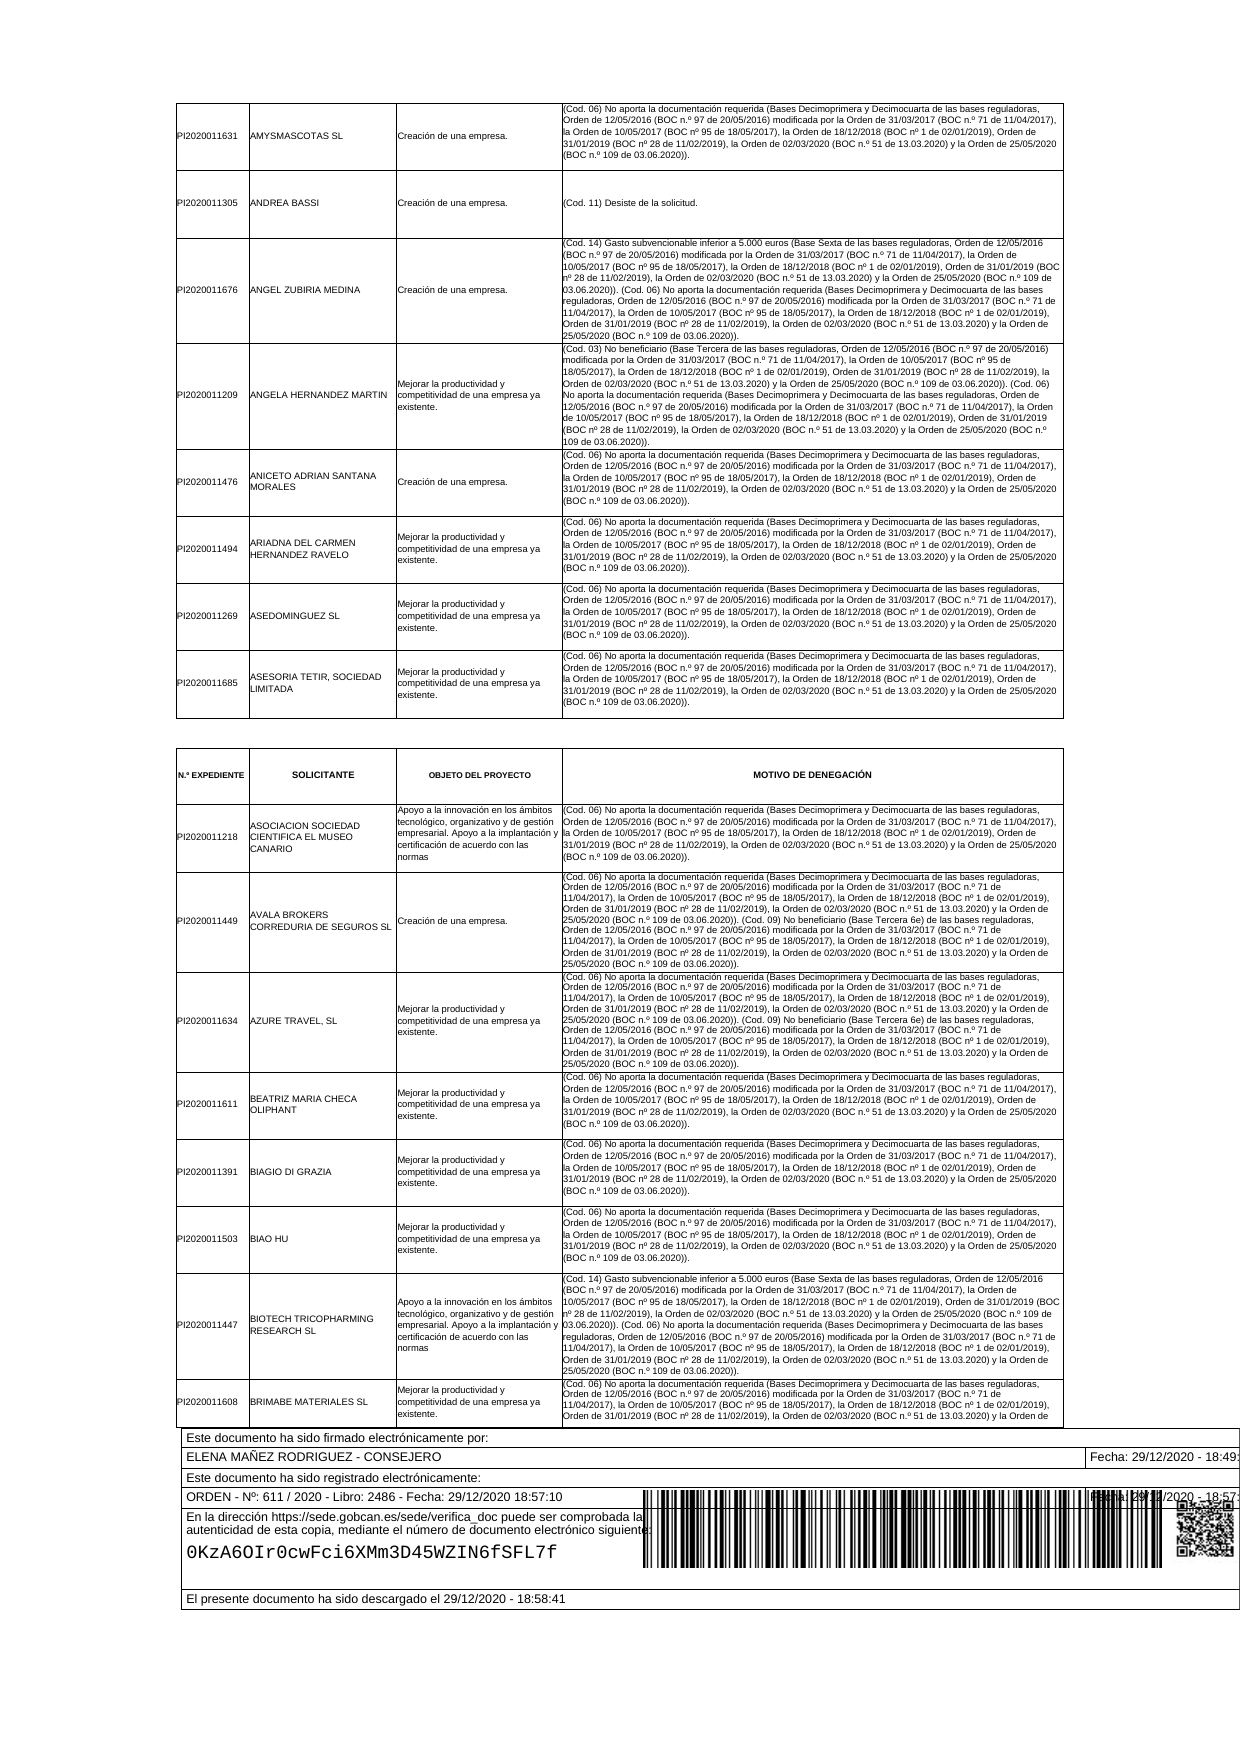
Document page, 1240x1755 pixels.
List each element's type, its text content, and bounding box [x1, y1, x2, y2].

table_cell Mejorar la productividad y competitividad de una empresa ya existente. [397, 1140, 562, 1206]
table_cell ANDREA BASSI [250, 171, 396, 237]
table_cell Apoyo a la innovación en los ámbitos tecnológico, organizativo y de gestión empresarial. Apoyo a la implantación y certificación de acuerdo con las normas [397, 1274, 562, 1378]
table_cell (Cod. 06) No aporta la documentación requerida (Bases Decimoprimera y Decimocuarta de las bases reguladoras, Orden de 12/05/2016 (BOC n.º 97 de 20/05/2016) modificada por la Orden de 31/03/2017 (BOC n.º 71 de 11/04/2017), la Orden de 10/05/2017 (BOC nº 95 de 18/05/2017), la Orden de 18/12/2018 (BOC nº 1 de 02/01/2019), Orden de 31/01/2019 (BOC nº 28 de 11/02/2019), la Orden de 02/03/2020 (BOC n.º 51 de 13.03.2020) y la Orden de 25/05/2020 (BOC n.º 109 de 03.06.2020)). [563, 517, 1063, 583]
table_cell (Cod. 06) No aporta la documentación requerida (Bases Decimoprimera y Decimocuarta de las bases reguladoras, Orden de 12/05/2016 (BOC n.º 97 de 20/05/2016) modificada por la Orden de 31/03/2017 (BOC n.º 71 de 11/04/2017), la Orden de 10/05/2017 (BOC nº 95 de 18/05/2017), la Orden de 18/12/2018 (BOC nº 1 de 02/01/2019), Orden de 31/01/2019 (BOC nº 28 de 11/02/2019), la Orden de 02/03/2020 (BOC n.º 51 de 13.03.2020) y la Orden de 25/05/2020 (BOC n.º 109 de 03.06.2020)). (Cod. 09) No beneficiario (Base Tercera 6e) de las bases reguladoras, Orden de 12/05/2016 (BOC n.º 97 de 20/05/2016) modificada por la Orden de 31/03/2017 (BOC n.º 71 de 11/04/2017), la Orden de 10/05/2017 (BOC nº 95 de 18/05/2017), la Orden de 18/12/2018 (BOC nº 1 de 02/01/2019), Orden de 31/01/2019 (BOC nº 28 de 11/02/2019), la Orden de 02/03/2020 (BOC n.º 51 de 13.03.2020) y la Orden de 25/05/2020 (BOC n.º 109 de 03.06.2020)). [563, 973, 1063, 1071]
table_cell (Cod. 06) No aporta la documentación requerida (Bases Decimoprimera y Decimocuarta de las bases reguladoras, Orden de 12/05/2016 (BOC n.º 97 de 20/05/2016) modificada por la Orden de 31/03/2017 (BOC n.º 71 de 11/04/2017), la Orden de 10/05/2017 (BOC nº 95 de 18/05/2017), la Orden de 18/12/2018 (BOC nº 1 de 02/01/2019), Orden de 31/01/2019 (BOC nº 28 de 11/02/2019), la Orden de 02/03/2020 (BOC n.º 51 de 13.03.2020) y la Orden de 25/05/2020 (BOC n.º 109 de 03.06.2020)). [563, 450, 1063, 516]
table_cell BIOTECH TRICOPHARMING RESEARCH SL [250, 1274, 396, 1378]
table_cell BEATRIZ MARIA CHECA OLIPHANT [250, 1073, 396, 1138]
table_header N.º EXPEDIENTE [177, 749, 249, 804]
table_cell PI2020011634 [177, 973, 249, 1071]
table_cell (Cod. 14) Gasto subvencionable inferior a 5.000 euros (Base Sexta de las bases reguladoras, Orden de 12/05/2016 (BOC n.º 97 de 20/05/2016) modificada por la Orden de 31/03/2017 (BOC n.º 71 de 11/04/2017), la Orden de 10/05/2017 (BOC nº 95 de 18/05/2017), la Orden de 18/12/2018 (BOC nº 1 de 02/01/2019), Orden de 31/01/2019 (BOC nº 28 de 11/02/2019), la Orden de 02/03/2020 (BOC n.º 51 de 13.03.2020) y la Orden de 25/05/2020 (BOC n.º 109 de 03.06.2020)). (Cod. 06) No aporta la documentación requerida (Bases Decimoprimera y Decimocuarta de las bases reguladoras, Orden de 12/05/2016 (BOC n.º 97 de 20/05/2016) modificada por la Orden de 31/03/2017 (BOC n.º 71 de 11/04/2017), la Orden de 10/05/2017 (BOC nº 95 de 18/05/2017), la Orden de 18/12/2018 (BOC nº 1 de 02/01/2019), Orden de 31/01/2019 (BOC nº 28 de 11/02/2019), la Orden de 02/03/2020 (BOC n.º 51 de 13.03.2020) y la Orden de 25/05/2020 (BOC n.º 109 de 03.06.2020)). [563, 1274, 1063, 1378]
table_cell Creación de una empresa. [397, 239, 562, 343]
table_cell Mejorar la productividad y competitividad de una empresa ya existente. [397, 651, 562, 717]
table_cell (Cod. 06) No aporta la documentación requerida (Bases Decimoprimera y Decimocuarta de las bases reguladoras, Orden de 12/05/2016 (BOC n.º 97 de 20/05/2016) modificada por la Orden de 31/03/2017 (BOC n.º 71 de 11/04/2017), la Orden de 10/05/2017 (BOC nº 95 de 18/05/2017), la Orden de 18/12/2018 (BOC nº 1 de 02/01/2019), Orden de 31/01/2019 (BOC nº 28 de 11/02/2019), la Orden de 02/03/2020 (BOC n.º 51 de 13.03.2020) y la Orden de 25/05/2020 (BOC n.º 109 de 03.06.2020)). [563, 651, 1063, 717]
table_cell Creación de una empresa. [397, 104, 562, 170]
table_cell PI2020011631 [177, 104, 249, 170]
table_cell (Cod. 06) No aporta la documentación requerida (Bases Decimoprimera y Decimocuarta de las bases reguladoras, Orden de 12/05/2016 (BOC n.º 97 de 20/05/2016) modificada por la Orden de 31/03/2017 (BOC n.º 71 de 11/04/2017), la Orden de 10/05/2017 (BOC nº 95 de 18/05/2017), la Orden de 18/12/2018 (BOC nº 1 de 02/01/2019), Orden de 31/01/2019 (BOC nº 28 de 11/02/2019), la Orden de 02/03/2020 (BOC n.º 51 de 13.03.2020) y la Orden de 25/05/2020 (BOC n.º 109 de 03.06.2020)). [563, 104, 1063, 170]
table_cell Mejorar la productividad y competitividad de una empresa ya existente. [397, 1073, 562, 1138]
table_cell PI2020011503 [177, 1207, 249, 1273]
table_cell Mejorar la productividad y competitividad de una empresa ya existente. [397, 584, 562, 650]
table_cell Mejorar la productividad y competitividad de una empresa ya existente. [397, 1207, 562, 1273]
table_cell AMYSMASCOTAS SL [250, 104, 396, 170]
table_cell PI2020011209 [177, 344, 249, 449]
table_cell Creación de una empresa. [397, 171, 562, 237]
table_cell ANICETO ADRIAN SANTANA MORALES [250, 450, 396, 516]
table_cell (Cod. 06) No aporta la documentación requerida (Bases Decimoprimera y Decimocuarta de las bases reguladoras, Orden de 12/05/2016 (BOC n.º 97 de 20/05/2016) modificada por la Orden de 31/03/2017 (BOC n.º 71 de 11/04/2017), la Orden de 10/05/2017 (BOC nº 95 de 18/05/2017), la Orden de 18/12/2018 (BOC nº 1 de 02/01/2019), Orden de 31/01/2019 (BOC nº 28 de 11/02/2019), la Orden de 02/03/2020 (BOC n.º 51 de 13.03.2020) y la Orden de 25/05/2020 (BOC n.º 109 de 03.06.2020)). [563, 1140, 1063, 1206]
table_cell Apoyo a la innovación en los ámbitos tecnológico, organizativo y de gestión empresarial. Apoyo a la implantación y certificación de acuerdo con las normas [397, 805, 562, 872]
table_header OBJETO DEL PROYECTO [397, 749, 562, 804]
table_cell PI2020011449 [177, 873, 249, 971]
table_cell Creación de una empresa. [397, 450, 562, 516]
table_cell Mejorar la productividad y competitividad de una empresa ya existente. [397, 973, 562, 1071]
table_cell ASESORIA TETIR, SOCIEDAD LIMITADA [250, 651, 396, 717]
table_cell (Cod. 06) No aporta la documentación requerida (Bases Decimoprimera y Decimocuarta de las bases reguladoras, Orden de 12/05/2016 (BOC n.º 97 de 20/05/2016) modificada por la Orden de 31/03/2017 (BOC n.º 71 de 11/04/2017), la Orden de 10/05/2017 (BOC nº 95 de 18/05/2017), la Orden de 18/12/2018 (BOC nº 1 de 02/01/2019), Orden de 31/01/2019 (BOC nº 28 de 11/02/2019), la Orden de 02/03/2020 (BOC n.º 51 de 13.03.2020) y la Orden de 25/05/2020 (BOC n.º 109 de 03.06.2020)). [563, 1207, 1063, 1273]
table_cell PI2020011391 [177, 1140, 249, 1206]
table_cell ASEDOMINGUEZ SL [250, 584, 396, 650]
table_cell Creación de una empresa. [397, 873, 562, 971]
table_cell ANGEL ZUBIRIA MEDINA [250, 239, 396, 343]
table_cell (Cod. 06) No aporta la documentación requerida (Bases Decimoprimera y Decimocuarta de las bases reguladoras, Orden de 12/05/2016 (BOC n.º 97 de 20/05/2016) modificada por la Orden de 31/03/2017 (BOC n.º 71 de 11/04/2017), la Orden de 10/05/2017 (BOC nº 95 de 18/05/2017), la Orden de 18/12/2018 (BOC nº 1 de 02/01/2019), Orden de 31/01/2019 (BOC nº 28 de 11/02/2019), la Orden de 02/03/2020 (BOC n.º 51 de 13.03.2020) y la Orden de 25/05/2020 (BOC n.º 109 de 03.06.2020)). (Cod. 09) No beneficiario (Base Tercera 6e) de las bases reguladoras, Orden de 12/05/2016 (BOC n.º 97 de 20/05/2016) modificada por la Orden de 31/03/2017 (BOC n.º 71 de 11/04/2017), la Orden de 10/05/2017 (BOC nº 95 de 18/05/2017), la Orden de 18/12/2018 (BOC nº 1 de 02/01/2019), Orden de 31/01/2019 (BOC nº 28 de 11/02/2019), la Orden de 02/03/2020 (BOC n.º 51 de 13.03.2020) y la Orden de 25/05/2020 (BOC n.º 109 de 03.06.2020)). [563, 873, 1063, 971]
table_cell (Cod. 06) No aporta la documentación requerida (Bases Decimoprimera y Decimocuarta de las bases reguladoras, Orden de 12/05/2016 (BOC n.º 97 de 20/05/2016) modificada por la Orden de 31/03/2017 (BOC n.º 71 de 11/04/2017), la Orden de 10/05/2017 (BOC nº 95 de 18/05/2017), la Orden de 18/12/2018 (BOC nº 1 de 02/01/2019), Orden de 31/01/2019 (BOC nº 28 de 11/02/2019), la Orden de 02/03/2020 (BOC n.º 51 de 13.03.2020) y la Orden de 25/05/2020 (BOC n.º 109 de 03.06.2020)). [563, 1073, 1063, 1138]
table_cell Mejorar la productividad y competitividad de una empresa ya existente. [397, 1380, 562, 1427]
table_cell Mejorar la productividad y competitividad de una empresa ya existente. [397, 517, 562, 583]
table_cell (Cod. 06) No aporta la documentación requerida (Bases Decimoprimera y Decimocuarta de las bases reguladoras, Orden de 12/05/2016 (BOC n.º 97 de 20/05/2016) modificada por la Orden de 31/03/2017 (BOC n.º 71 de 11/04/2017), la Orden de 10/05/2017 (BOC nº 95 de 18/05/2017), la Orden de 18/12/2018 (BOC nº 1 de 02/01/2019), Orden de 31/01/2019 (BOC nº 28 de 11/02/2019), la Orden de 02/03/2020 (BOC n.º 51 de 13.03.2020) y la Orden de [563, 1380, 1063, 1427]
table_cell PI2020011676 [177, 239, 249, 343]
table_cell PI2020011685 [177, 651, 249, 717]
table_cell PI2020011611 [177, 1073, 249, 1138]
table_cell PI2020011269 [177, 584, 249, 650]
table_cell PI2020011494 [177, 517, 249, 583]
table_cell PI2020011447 [177, 1274, 249, 1378]
table_cell AVALA BROKERS CORREDURIA DE SEGUROS SL [250, 873, 396, 971]
table_cell AZURE TRAVEL, SL [250, 973, 396, 1071]
table_cell BIAO HU [250, 1207, 396, 1273]
table_cell (Cod. 11) Desiste de la solicitud. [563, 171, 1063, 237]
table_header SOLICITANTE [250, 749, 396, 804]
table_cell ANGELA HERNANDEZ MARTIN [250, 344, 396, 449]
table_cell PI2020011305 [177, 171, 249, 237]
table_cell (Cod. 06) No aporta la documentación requerida (Bases Decimoprimera y Decimocuarta de las bases reguladoras, Orden de 12/05/2016 (BOC n.º 97 de 20/05/2016) modificada por la Orden de 31/03/2017 (BOC n.º 71 de 11/04/2017), la Orden de 10/05/2017 (BOC nº 95 de 18/05/2017), la Orden de 18/12/2018 (BOC nº 1 de 02/01/2019), Orden de 31/01/2019 (BOC nº 28 de 11/02/2019), la Orden de 02/03/2020 (BOC n.º 51 de 13.03.2020) y la Orden de 25/05/2020 (BOC n.º 109 de 03.06.2020)). [563, 584, 1063, 650]
table_cell ASOCIACION SOCIEDAD CIENTIFICA EL MUSEO CANARIO [250, 805, 396, 872]
table_header MOTIVO DE DENEGACIÓN [563, 749, 1063, 804]
table_cell ARIADNA DEL CARMEN HERNANDEZ RAVELO [250, 517, 396, 583]
table_cell PI2020011608 [177, 1380, 249, 1427]
table_cell PI2020011218 [177, 805, 249, 872]
table_cell PI2020011476 [177, 450, 249, 516]
table_cell (Cod. 03) No beneficiario (Base Tercera de las bases reguladoras, Orden de 12/05/2016 (BOC n.º 97 de 20/05/2016) modificada por la Orden de 31/03/2017 (BOC n.º 71 de 11/04/2017), la Orden de 10/05/2017 (BOC nº 95 de 18/05/2017), la Orden de 18/12/2018 (BOC nº 1 de 02/01/2019), Orden de 31/01/2019 (BOC nº 28 de 11/02/2019), la Orden de 02/03/2020 (BOC n.º 51 de 13.03.2020) y la Orden de 25/05/2020 (BOC n.º 109 de 03.06.2020)). (Cod. 06) No aporta la documentación requerida (Bases Decimoprimera y Decimocuarta de las bases reguladoras, Orden de 12/05/2016 (BOC n.º 97 de 20/05/2016) modificada por la Orden de 31/03/2017 (BOC n.º 71 de 11/04/2017), la Orden de 10/05/2017 (BOC nº 95 de 18/05/2017), la Orden de 18/12/2018 (BOC nº 1 de 02/01/2019), Orden de 31/01/2019 (BOC nº 28 de 11/02/2019), la Orden de 02/03/2020 (BOC n.º 51 de 13.03.2020) y la Orden de 25/05/2020 (BOC n.º 109 de 03.06.2020)). [563, 344, 1063, 449]
table_cell Mejorar la productividad y competitividad de una empresa ya existente. [397, 344, 562, 449]
table_cell BRIMABE MATERIALES SL [250, 1380, 396, 1427]
table_cell BIAGIO DI GRAZIA [250, 1140, 396, 1206]
table_cell (Cod. 14) Gasto subvencionable inferior a 5.000 euros (Base Sexta de las bases reguladoras, Orden de 12/05/2016 (BOC n.º 97 de 20/05/2016) modificada por la Orden de 31/03/2017 (BOC n.º 71 de 11/04/2017), la Orden de 10/05/2017 (BOC nº 95 de 18/05/2017), la Orden de 18/12/2018 (BOC nº 1 de 02/01/2019), Orden de 31/01/2019 (BOC nº 28 de 11/02/2019), la Orden de 02/03/2020 (BOC n.º 51 de 13.03.2020) y la Orden de 25/05/2020 (BOC n.º 109 de 03.06.2020)). (Cod. 06) No aporta la documentación requerida (Bases Decimoprimera y Decimocuarta de las bases reguladoras, Orden de 12/05/2016 (BOC n.º 97 de 20/05/2016) modificada por la Orden de 31/03/2017 (BOC n.º 71 de 11/04/2017), la Orden de 10/05/2017 (BOC nº 95 de 18/05/2017), la Orden de 18/12/2018 (BOC nº 1 de 02/01/2019), Orden de 31/01/2019 (BOC nº 28 de 11/02/2019), la Orden de 02/03/2020 (BOC n.º 51 de 13.03.2020) y la Orden de 25/05/2020 (BOC n.º 109 de 03.06.2020)). [563, 239, 1063, 343]
table_cell (Cod. 06) No aporta la documentación requerida (Bases Decimoprimera y Decimocuarta de las bases reguladoras, Orden de 12/05/2016 (BOC n.º 97 de 20/05/2016) modificada por la Orden de 31/03/2017 (BOC n.º 71 de 11/04/2017), la Orden de 10/05/2017 (BOC nº 95 de 18/05/2017), la Orden de 18/12/2018 (BOC nº 1 de 02/01/2019), Orden de 31/01/2019 (BOC nº 28 de 11/02/2019), la Orden de 02/03/2020 (BOC n.º 51 de 13.03.2020) y la Orden de 25/05/2020 (BOC n.º 109 de 03.06.2020)). [563, 805, 1063, 872]
